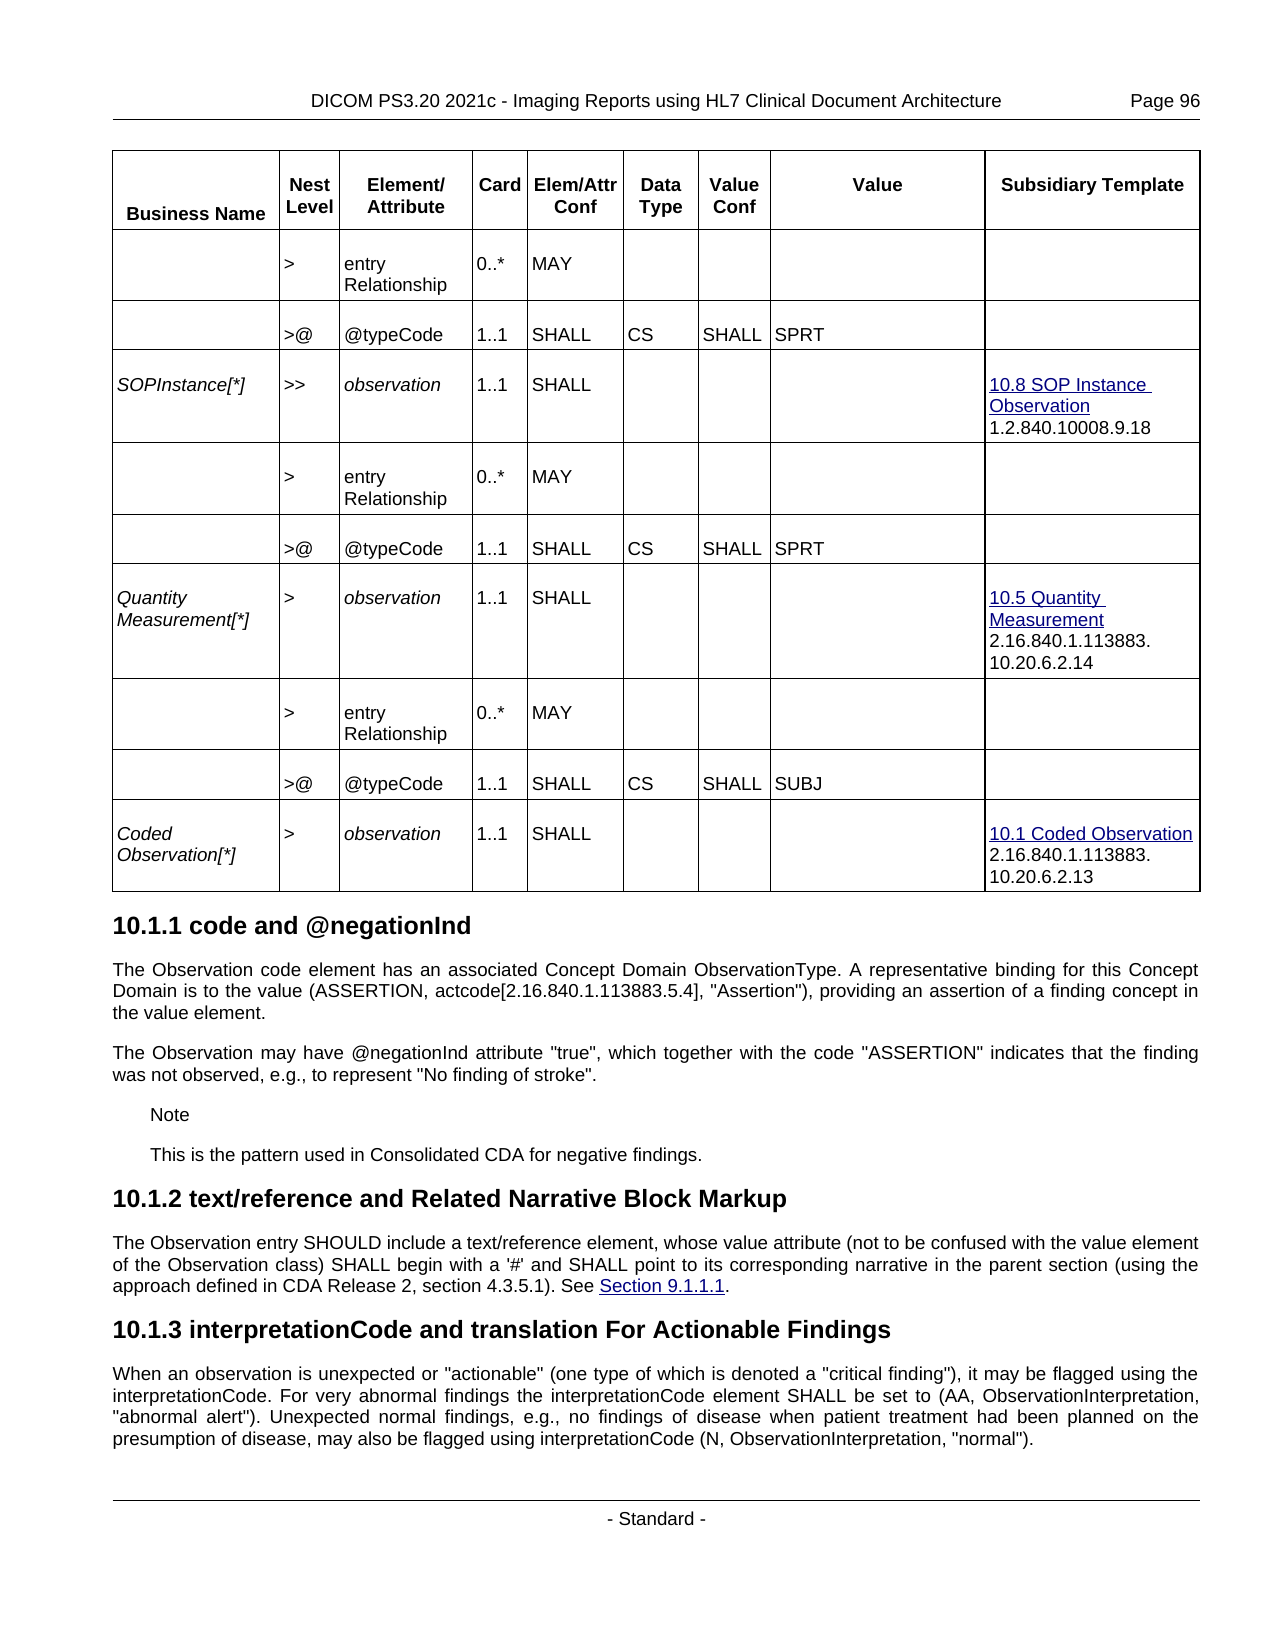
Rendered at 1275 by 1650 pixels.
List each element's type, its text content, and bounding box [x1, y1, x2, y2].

table_cell [986, 750, 1199, 798]
table_cell [699, 230, 770, 300]
table_cell SHALL [528, 515, 623, 563]
table_cell [113, 750, 279, 798]
table_cell [986, 230, 1199, 300]
table_cell @typeCode [340, 750, 472, 798]
table_cell [986, 515, 1199, 563]
table_cell @typeCode [340, 515, 472, 563]
table_cell 1..1 [473, 750, 527, 798]
table_cell SPRT [771, 515, 984, 563]
table_cell [986, 301, 1199, 349]
table_cell 1..1 [473, 515, 527, 563]
table_cell CS [624, 301, 698, 349]
table_cell observation [340, 564, 472, 677]
table_cell [771, 443, 984, 513]
table_cell entry​Relationship [340, 679, 472, 749]
table_cell 0..* [473, 443, 527, 513]
table_cell [986, 443, 1199, 513]
table_header Card [473, 151, 527, 228]
text This is the pattern used in Consolidated CDA for negative findings. [150, 1144, 1162, 1166]
table_cell entry​Relationship [340, 443, 472, 513]
table_cell observation [340, 350, 472, 442]
table_cell 10.5 Quantity Measurement 2.16.840.1.113883.​10.20.6.2.14 [986, 564, 1199, 677]
table_cell > [280, 800, 339, 891]
table_header Element/​Attribute [340, 151, 472, 228]
table_cell [113, 515, 279, 563]
table_cell SOPInstance[*] [113, 350, 279, 442]
text 10.1.1 code and @negationInd [112, 911, 1200, 940]
table_cell [699, 350, 770, 442]
table_cell [624, 443, 698, 513]
table_cell observation [340, 800, 472, 891]
table_cell 0..* [473, 679, 527, 749]
table_cell >@ [280, 515, 339, 563]
table_header Value [771, 151, 984, 228]
table_cell CS [624, 515, 698, 563]
table_cell [624, 230, 698, 300]
table_header Value Conf [699, 151, 770, 228]
text The Observation may have @negationInd attribute "true", which together with the code "ASSERTION" indicates that the finding was not observed, e.g., to represent "No finding of stroke". [112, 1042, 1200, 1085]
table_cell Coded​Observation[*] [113, 800, 279, 891]
table_cell 10.8 SOP Instance Observation 1.2.840.10008.9.18 [986, 350, 1199, 442]
table_header Subsidiary Template [986, 151, 1199, 228]
text Note [150, 1104, 1162, 1125]
table_header Business Name [113, 151, 279, 228]
table_cell SHALL [528, 350, 623, 442]
table_cell [113, 443, 279, 513]
text 10.1.2 text/reference and Related Narrative Block Markup [112, 1184, 1200, 1213]
table_cell [771, 679, 984, 749]
table_cell entry​Relationship [340, 230, 472, 300]
table_cell [624, 350, 698, 442]
table_cell SUBJ [771, 750, 984, 798]
table_cell MAY [528, 230, 623, 300]
table_cell [113, 301, 279, 349]
table_cell >@ [280, 301, 339, 349]
text The Observation code element has an associated Concept Domain ObservationType. A representative binding for this Concept Domain is to the value (ASSERTION, actcode[2.16.840.1.113883.5.4], "Assertion"), providing an assertion of a finding concept in the value element. [112, 958, 1200, 1023]
table_cell >@ [280, 750, 339, 798]
table_cell [699, 800, 770, 891]
table_cell [771, 230, 984, 300]
table_cell [771, 564, 984, 677]
table_cell [771, 350, 984, 442]
table_cell [699, 679, 770, 749]
table_cell > [280, 679, 339, 749]
table_header Nest Level [280, 151, 339, 228]
table_cell SHALL [528, 564, 623, 677]
table_cell >> [280, 350, 339, 442]
table_cell 1..1 [473, 350, 527, 442]
table_cell > [280, 230, 339, 300]
table_cell MAY [528, 443, 623, 513]
table_cell Quantity​Measurement[*] [113, 564, 279, 677]
table_cell SHALL [528, 750, 623, 798]
text 10.1.3 interpretationCode and translation For Actionable Findings [112, 1315, 1200, 1344]
table_cell 1..1 [473, 301, 527, 349]
table_header Elem/Attr Conf [528, 151, 623, 228]
table_cell SHALL [699, 515, 770, 563]
table_cell SHALL [528, 301, 623, 349]
table_cell > [280, 564, 339, 677]
table_cell [771, 800, 984, 891]
table_header Data Type [624, 151, 698, 228]
table_cell 1..1 [473, 800, 527, 891]
table_cell > [280, 443, 339, 513]
table_cell 10.1 Coded Observation 2.16.840.1.113883.​10.20.6.2.13 [986, 800, 1199, 891]
table_cell 1..1 [473, 564, 527, 677]
table_cell MAY [528, 679, 623, 749]
table_cell [699, 564, 770, 677]
table_cell SHALL [699, 301, 770, 349]
table_cell [986, 679, 1199, 749]
text The Observation entry SHOULD include a text/reference element, whose value attribute (not to be confused with the value element of the Observation class) SHALL begin with a '#' and SHALL point to its corresponding narrative in the parent section (using the approach defined in CDA Release 2, section 4.3.5.1). See Section 9.1.1.1. [112, 1232, 1200, 1297]
table_cell [113, 679, 279, 749]
table_cell 0..* [473, 230, 527, 300]
table_cell [624, 800, 698, 891]
text When an observation is unexpected or "actionable" (one type of which is denoted a "critical finding"), it may be flagged using the interpretationCode. For very abnormal findings the interpretationCode element SHALL be set to (AA, ObservationInterpretation, "abnormal alert"). Unexpected normal findings, e.g., no findings of disease when patient treatment had been planned on the presumption of disease, may also be flagged using interpretationCode (N, ObservationInterpretation, "normal"). [112, 1363, 1200, 1449]
table_cell [624, 679, 698, 749]
table_cell SPRT [771, 301, 984, 349]
table_cell [624, 564, 698, 677]
table_cell SHALL [699, 750, 770, 798]
table_cell @typeCode [340, 301, 472, 349]
table_cell [699, 443, 770, 513]
table_cell CS [624, 750, 698, 798]
table_cell SHALL [528, 800, 623, 891]
table_cell [113, 230, 279, 300]
